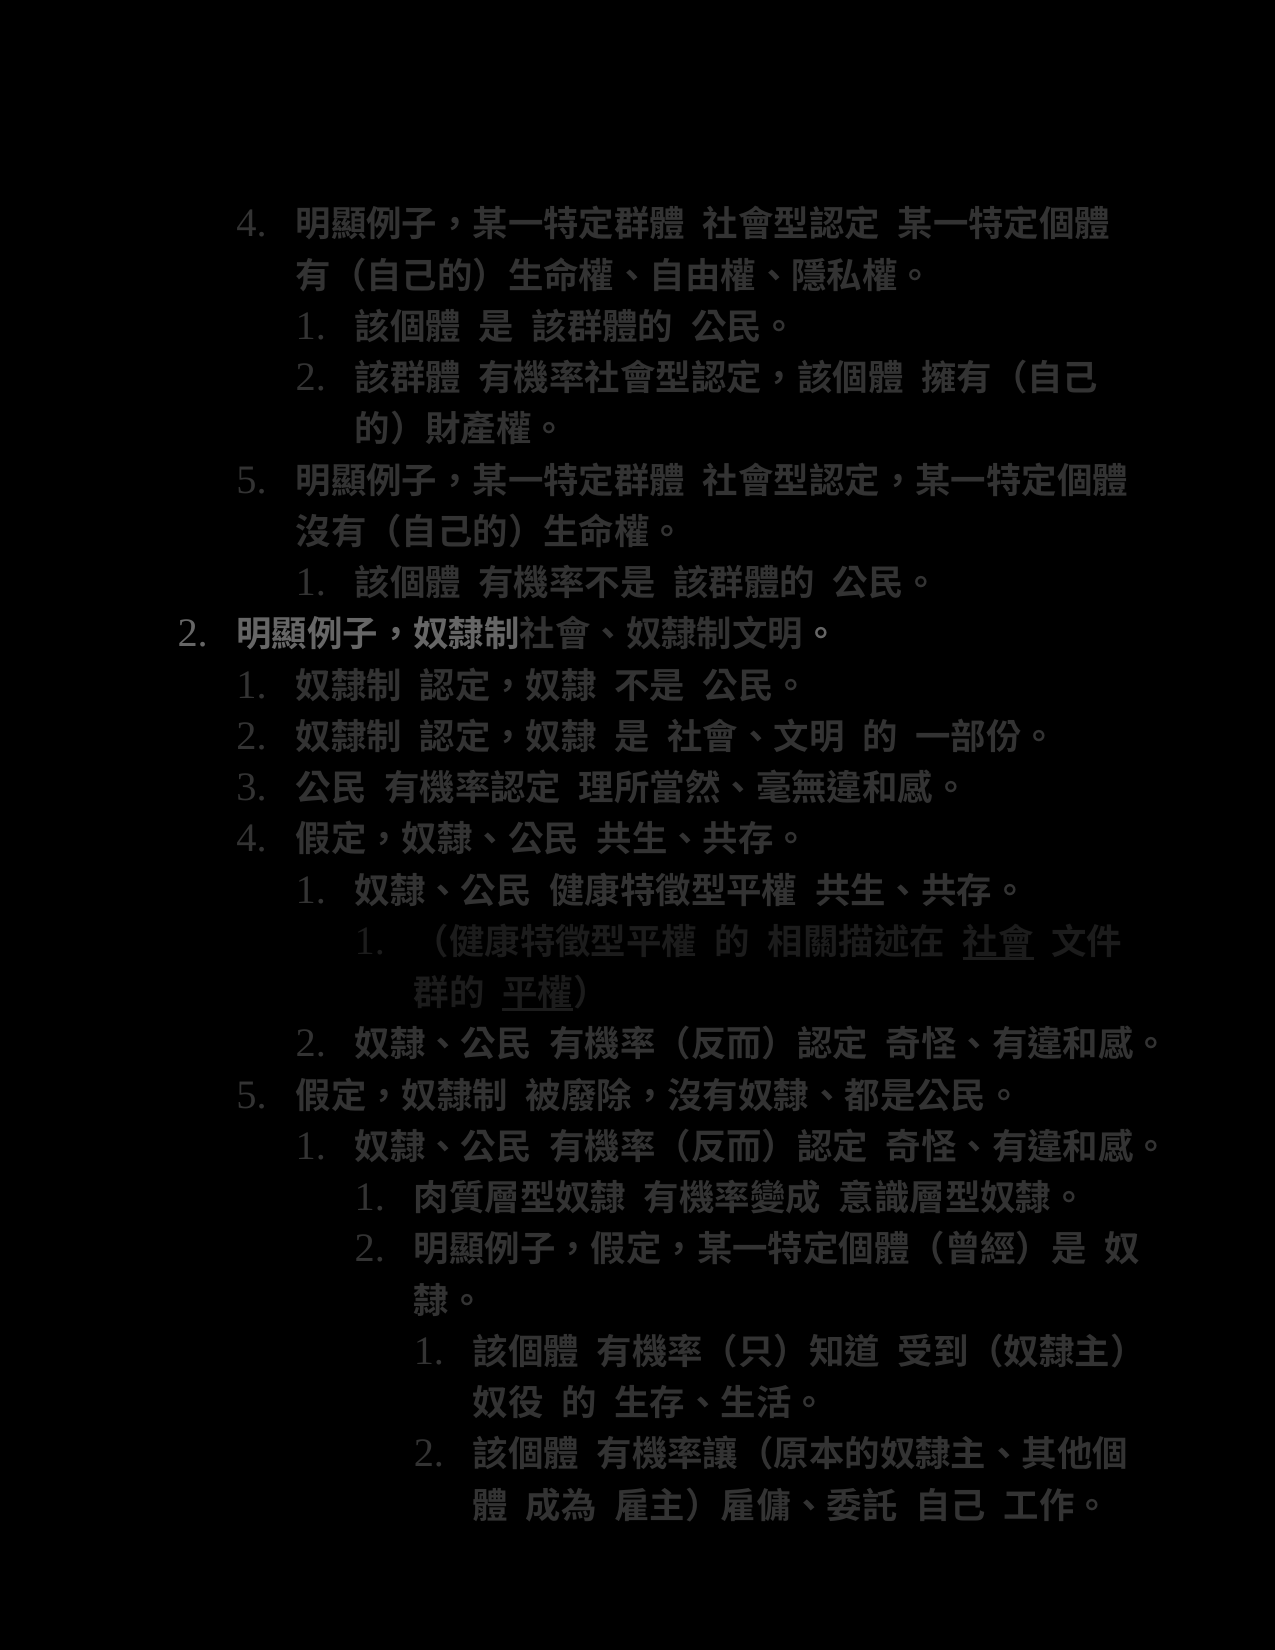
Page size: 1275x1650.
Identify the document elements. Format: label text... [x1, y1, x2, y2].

list 該群體 有機率社會型認定，該個體 擁有（自己的）財產權。 [295, 349, 1157, 452]
list 明顯例子，某一特定群體 社會型認定 某一特定個體 有（自己的）生命權、自由權、隱私權。 [236, 196, 1157, 298]
list 明顯例子，假定，某一特定個體（曾經）是 奴隸。 [354, 1221, 1157, 1323]
list 假定，奴隸制 被廢除，沒有奴隸、都是公民。 [236, 1067, 1157, 1118]
list 奴隸、公民 有機率（反而）認定 奇怪、有違和感。 [295, 1118, 1157, 1169]
list 該個體 有機率（只）知道 受到（奴隸主）奴役 的 生存、生活。 [413, 1323, 1157, 1426]
list 明顯例子，某一特定群體 社會型認定，某一特定個體 沒有（自己的）生命權。 [236, 452, 1157, 554]
list 奴隸制 認定，奴隸 是 社會、文明 的 一部份。 [236, 708, 1157, 759]
list 奴隸、公民 有機率（反而）認定 奇怪、有違和感。 [295, 1016, 1157, 1067]
list 假定，奴隸、公民 共生、共存。 [236, 811, 1157, 862]
list （健康特徵型平權 的 相關描述在 社會 文件群的 平權） [354, 913, 1157, 1016]
list 該個體 有機率讓（原本的奴隸主、其他個體 成為 雇主）雇傭、委託 自己 工作。 [413, 1426, 1157, 1528]
list 明顯例子，奴隸制社會、奴隸制文明。 [177, 606, 1157, 657]
list 公民 有機率認定 理所當然、毫無違和感。 [236, 759, 1157, 811]
list 該個體 有機率不是 該群體的 公民。 [295, 554, 1157, 606]
list 奴隸制 認定，奴隸 不是 公民。 [236, 657, 1157, 708]
list 肉質層型奴隸 有機率變成 意識層型奴隸。 [354, 1169, 1157, 1221]
list 奴隸、公民 健康特徵型平權 共生、共存。 [295, 862, 1157, 913]
list 該個體 是 該群體的 公民。 [295, 298, 1157, 349]
